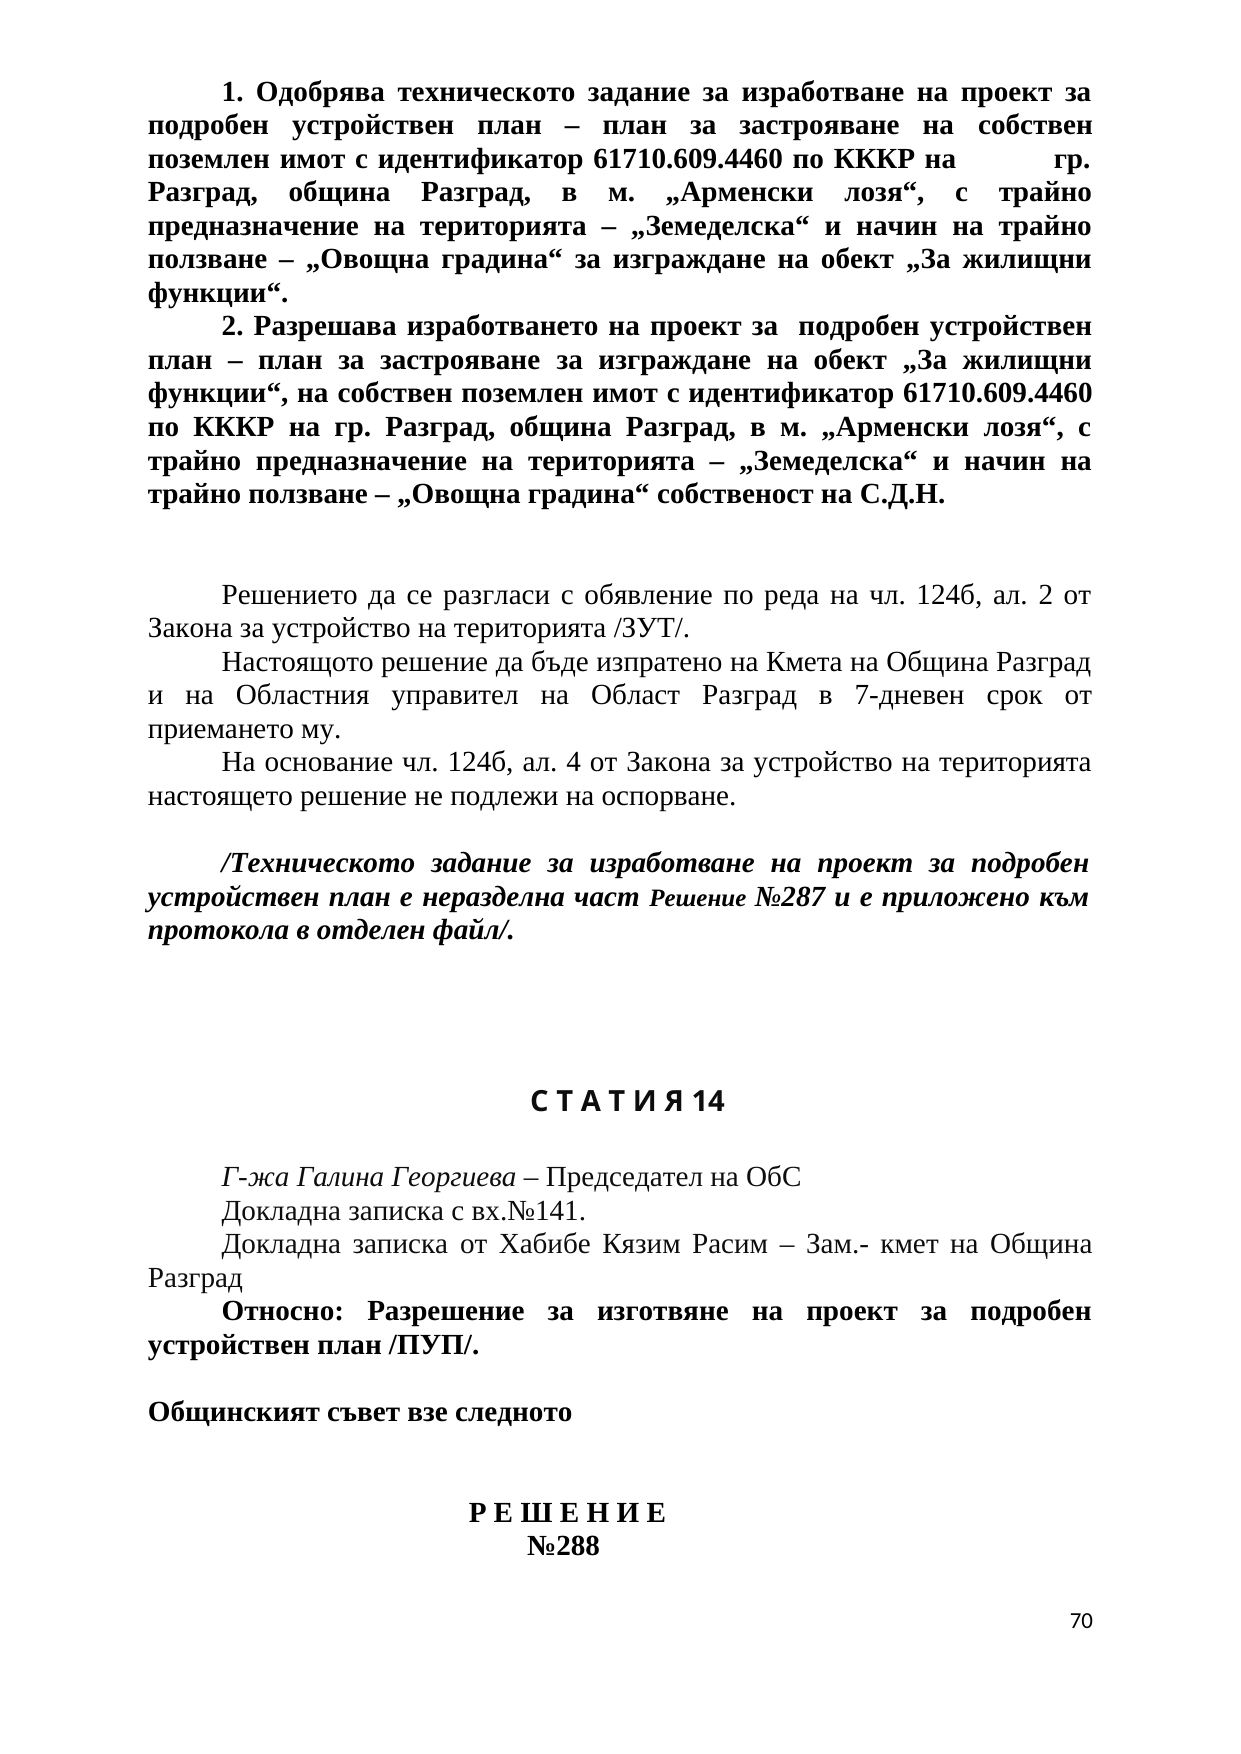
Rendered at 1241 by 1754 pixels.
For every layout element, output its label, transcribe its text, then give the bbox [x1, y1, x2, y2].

text 2. Разрешава изработването на проект за подробен устройствен план – план за застрояване за изграждане на обект „За жилищни функции“, на собствен поземлен имот с идентификатор 61710.609.4460 по КККР на гр. Разград, община Разград, в м. „Арменски лозя“, с трайно предназначение на територията – „Земеделска“ и начин на трайно ползване – „Овощна градина“ собственост на С.Д.Н. [148, 308, 1093, 510]
text Относно: Разрешение за изготвяне на проект за подробен устройствен план /ПУП/. [148, 1293, 1093, 1361]
text Докладна записка от Хабибе Кязим Расим – Зам.- кмет на Община Разград [148, 1226, 1093, 1293]
text С Т А Т И Я 14 [148, 1080, 1093, 1120]
subtitle №288 [148, 1528, 1093, 1562]
text Г-жа Галина Георгиева – Председател на ОбС [148, 1159, 1093, 1193]
text Докладна записка с вх.№141. [148, 1193, 1093, 1226]
text 1. Одобрява техническото задание за изработване на проект за подробен устройствен план – план за застрояване на собствен поземлен имот с идентификатор 61710.609.4460 по КККР на гр. Разград, община Разград, в м. „Арменски лозя“, с трайно предназначение на територията – „Земеделска“ и начин на трайно ползване – „Овощна градина“ за изграждане на обект „За жилищни функции“. [148, 74, 1093, 308]
text /Tехническото задание за изработване на проект за подробен устройствен план e неразделна част Решение №287 и е приложено към протокола в отделен файл/. [148, 845, 1093, 946]
subtitle Р Е Ш Е Н И Е [148, 1495, 1093, 1528]
text На основание чл. 124б, ал. 4 от Закона за устройство на територията настоящето решение не подлежи на оспорване. [148, 744, 1093, 812]
subtitle Общинският съвет взе следното [148, 1394, 1093, 1428]
text Настоящото решение да бъде изпратено на Кмета на Община Разград и на Областния управител на Област Разград в 7-дневен срок от приемането му. [148, 644, 1093, 744]
text Решението да се разгласи с обявление по реда на чл. 124б, ал. 2 от Закона за устройство на територията /ЗУТ/. [148, 577, 1093, 644]
